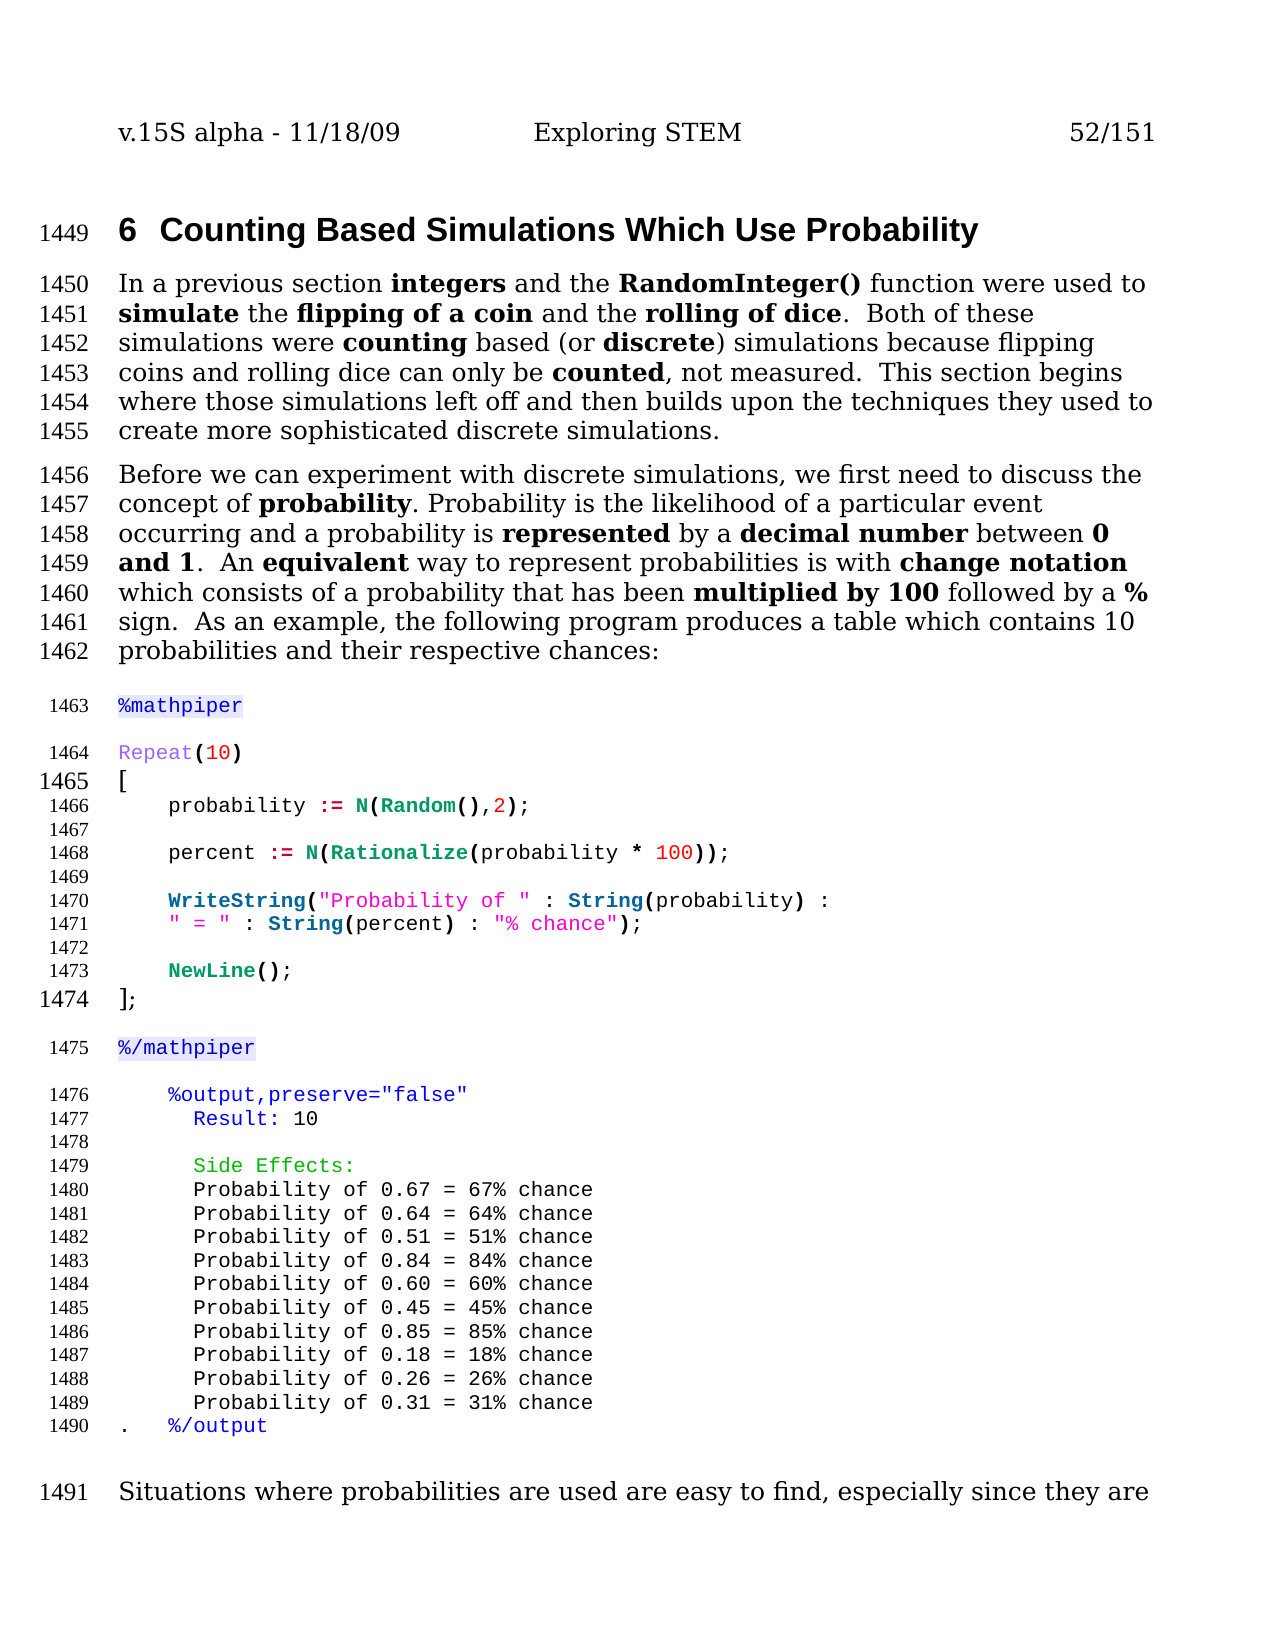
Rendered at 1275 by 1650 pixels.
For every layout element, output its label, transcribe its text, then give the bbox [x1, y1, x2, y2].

text Repeat(10) [118, 742, 1157, 766]
text ]; [118, 984, 1157, 1013]
text Result: 10 [118, 1108, 1157, 1132]
text Probability of 0.67 = 67% chance [118, 1179, 1157, 1202]
text Probability of 0.26 = 26% chance [118, 1368, 1157, 1392]
text . %/output [118, 1415, 1157, 1439]
text In a previous section integers and the RandomInteger() function were used to simulate the flipping of a coin and the rolling of dice. Both of these simulations were counting based (or discrete) simulations because flipping coins and rolling dice can only be counted, not measured. This section begins where those simulations left off and then builds upon the techniques they used to create more sophisticated discrete simulations. [118, 269, 1157, 445]
text " = " : String(percent) : "% chance"); [118, 913, 1157, 937]
text Probability of 0.84 = 84% chance [118, 1250, 1157, 1273]
text WriteString("Probability of " : String(probability) : [118, 889, 1157, 913]
text Side Effects: [118, 1155, 1157, 1179]
text NewLine(); [118, 961, 1157, 984]
text %output,preserve="false" [118, 1084, 1157, 1108]
text %/mathpiper [118, 1037, 1157, 1061]
text Probability of 0.60 = 60% chance [118, 1273, 1157, 1297]
text Probability of 0.18 = 18% chance [118, 1344, 1157, 1368]
text Probability of 0.85 = 85% chance [118, 1321, 1157, 1344]
text Probability of 0.51 = 51% chance [118, 1226, 1157, 1250]
text percent := N(Rationalize(probability * 100)); [118, 842, 1157, 866]
text Before we can experiment with discrete simulations, we first need to discuss the concept of probability. Probability is the likelihood of a particular event occurring and a probability is represented by a decimal number between 0 and 1. An equivalent way to represent probabilities is with change notation which consists of a probability that has been multiplied by 100 followed by a % sign. As an example, the following program produces a table which contains 10 probabilities and their respective chances: [118, 460, 1157, 665]
text Situations where probabilities are used are easy to find, especially since they are [118, 1477, 1157, 1507]
text Probability of 0.31 = 31% chance [118, 1392, 1157, 1415]
subtitle Counting Based Simulations Which Use Probability [118, 210, 1157, 248]
text Probability of 0.64 = 64% chance [118, 1202, 1157, 1226]
text %mathpiper [118, 695, 1157, 718]
text [ [118, 766, 1157, 795]
text Probability of 0.45 = 45% chance [118, 1297, 1157, 1321]
text probability := N(Random(),2); [118, 795, 1157, 819]
